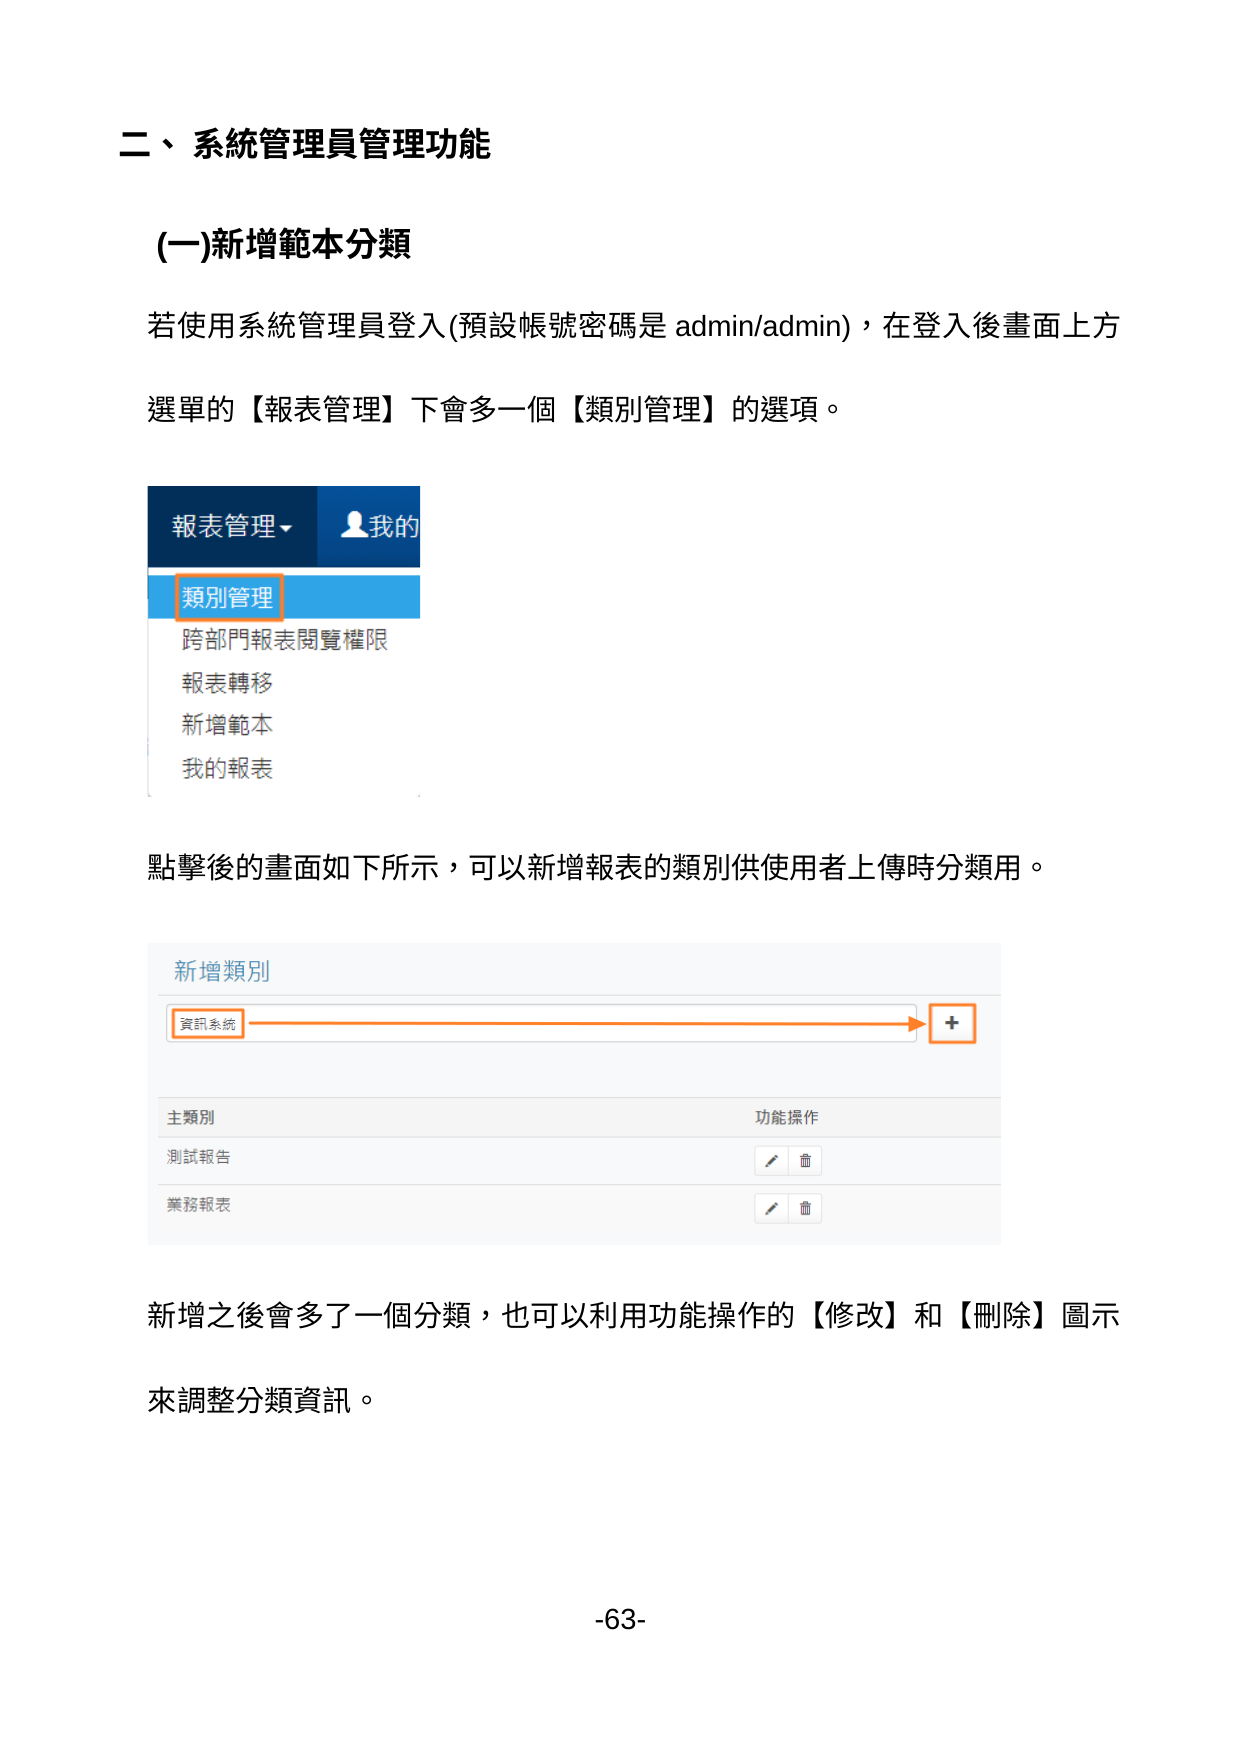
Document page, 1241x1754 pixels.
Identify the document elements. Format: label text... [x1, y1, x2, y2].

subtitle 新增範本分類 [118, 217, 1122, 266]
text 若使用系統管理員登入(預設帳號密碼是admin/admin)，在登入後畫面上方選單的【報表管理】下會多一個【類別管理】的選項。 [148, 302, 1122, 429]
text 點擊後的畫面如下所示，可以新增報表的類別供使用者上傳時分類用。 [148, 844, 1122, 887]
picture [147, 486, 421, 797]
subtitle 系統管理員管理功能 [118, 118, 1122, 166]
text 新增之後會多了一個分類，也可以利用功能操作的【修改】和【刪除】圖示來調整分類資訊。 [148, 1293, 1122, 1420]
picture [147, 943, 1001, 1245]
